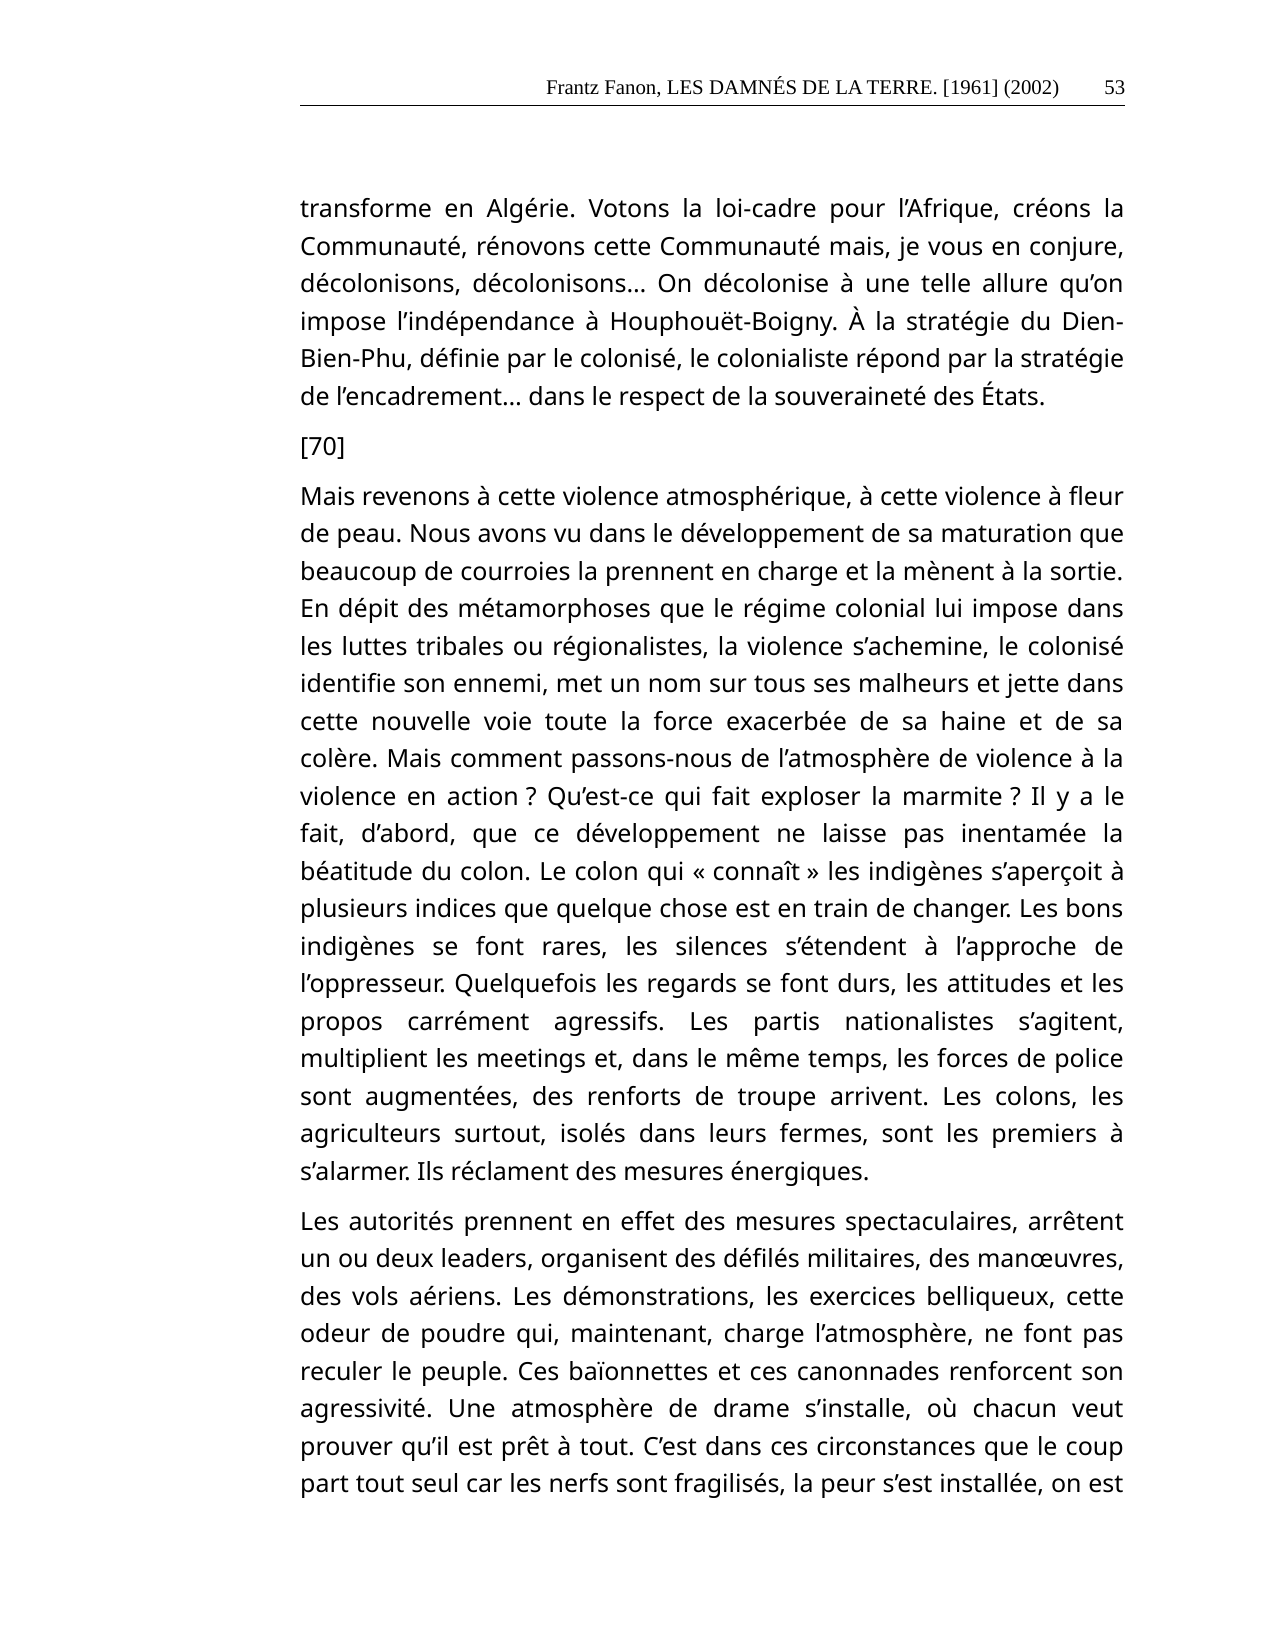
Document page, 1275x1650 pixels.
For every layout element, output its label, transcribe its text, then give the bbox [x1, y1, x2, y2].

text Mais revenons à cette violence atmosphérique, à cette violence à fleur de peau. Nous avons vu dans le développement de sa maturation que beaucoup de courroies la prennent en charge et la mènent à la sortie. En dépit des métamorphoses que le régime colonial lui impose dans les luttes tribales ou régionalistes, la violence s’achemine, le colonisé identifie son ennemi, met un nom sur tous ses malheurs et jette dans cette nouvelle voie toute la force exacerbée de sa haine et de sa colère. Mais comment passons-nous de l’atmosphère de violence à la violence en action ? Qu’est-ce qui fait exploser la marmite ? Il y a le fait, d’abord, que ce développement ne laisse pas inentamée la béatitude du colon. Le colon qui « connaît » les indigènes s’aperçoit à plusieurs indices que quelque chose est en train de changer. Les bons indigènes se font rares, les silences s’étendent à l’approche de l’oppresseur. Quelquefois les regards se font durs, les attitudes et les propos carrément agressifs. Les partis nationalistes s’agitent, multiplient les meetings et, dans le même temps, les forces de police sont augmentées, des renforts de troupe arrivent. Les colons, les agriculteurs surtout, isolés dans leurs fermes, sont les premiers à s’alarmer. Ils réclament des mesures énergiques. [300, 475, 1125, 1187]
text [70] [300, 425, 1125, 462]
text Les autorités prennent en effet des mesures spectaculaires, arrêtent un ou deux leaders, organisent des défilés militaires, des manœuvres, des vols aériens. Les démonstrations, les exercices belliqueux, cette odeur de poudre qui, maintenant, charge l’atmosphère, ne font pas reculer le peuple. Ces baïonnettes et ces canonnades renforcent son agressivité. Une atmosphère de drame s’installe, où chacun veut prouver qu’il est prêt à tout. C’est dans ces circonstances que le coup part tout seul car les nerfs sont fragilisés, la peur s’est installée, on est [300, 1200, 1125, 1500]
text transforme en Algérie. Votons la loi-cadre pour l’Afrique, créons la Communauté, rénovons cette Communauté mais, je vous en conjure, décolonisons, décolonisons… On décolonise à une telle allure qu’on impose l’indépendance à Houphouët-Boigny. À la stratégie du Dien-Bien-Phu, définie par le colonisé, le colonialiste répond par la stratégie de l’encadrement… dans le respect de la souveraineté des États. [300, 187, 1125, 412]
